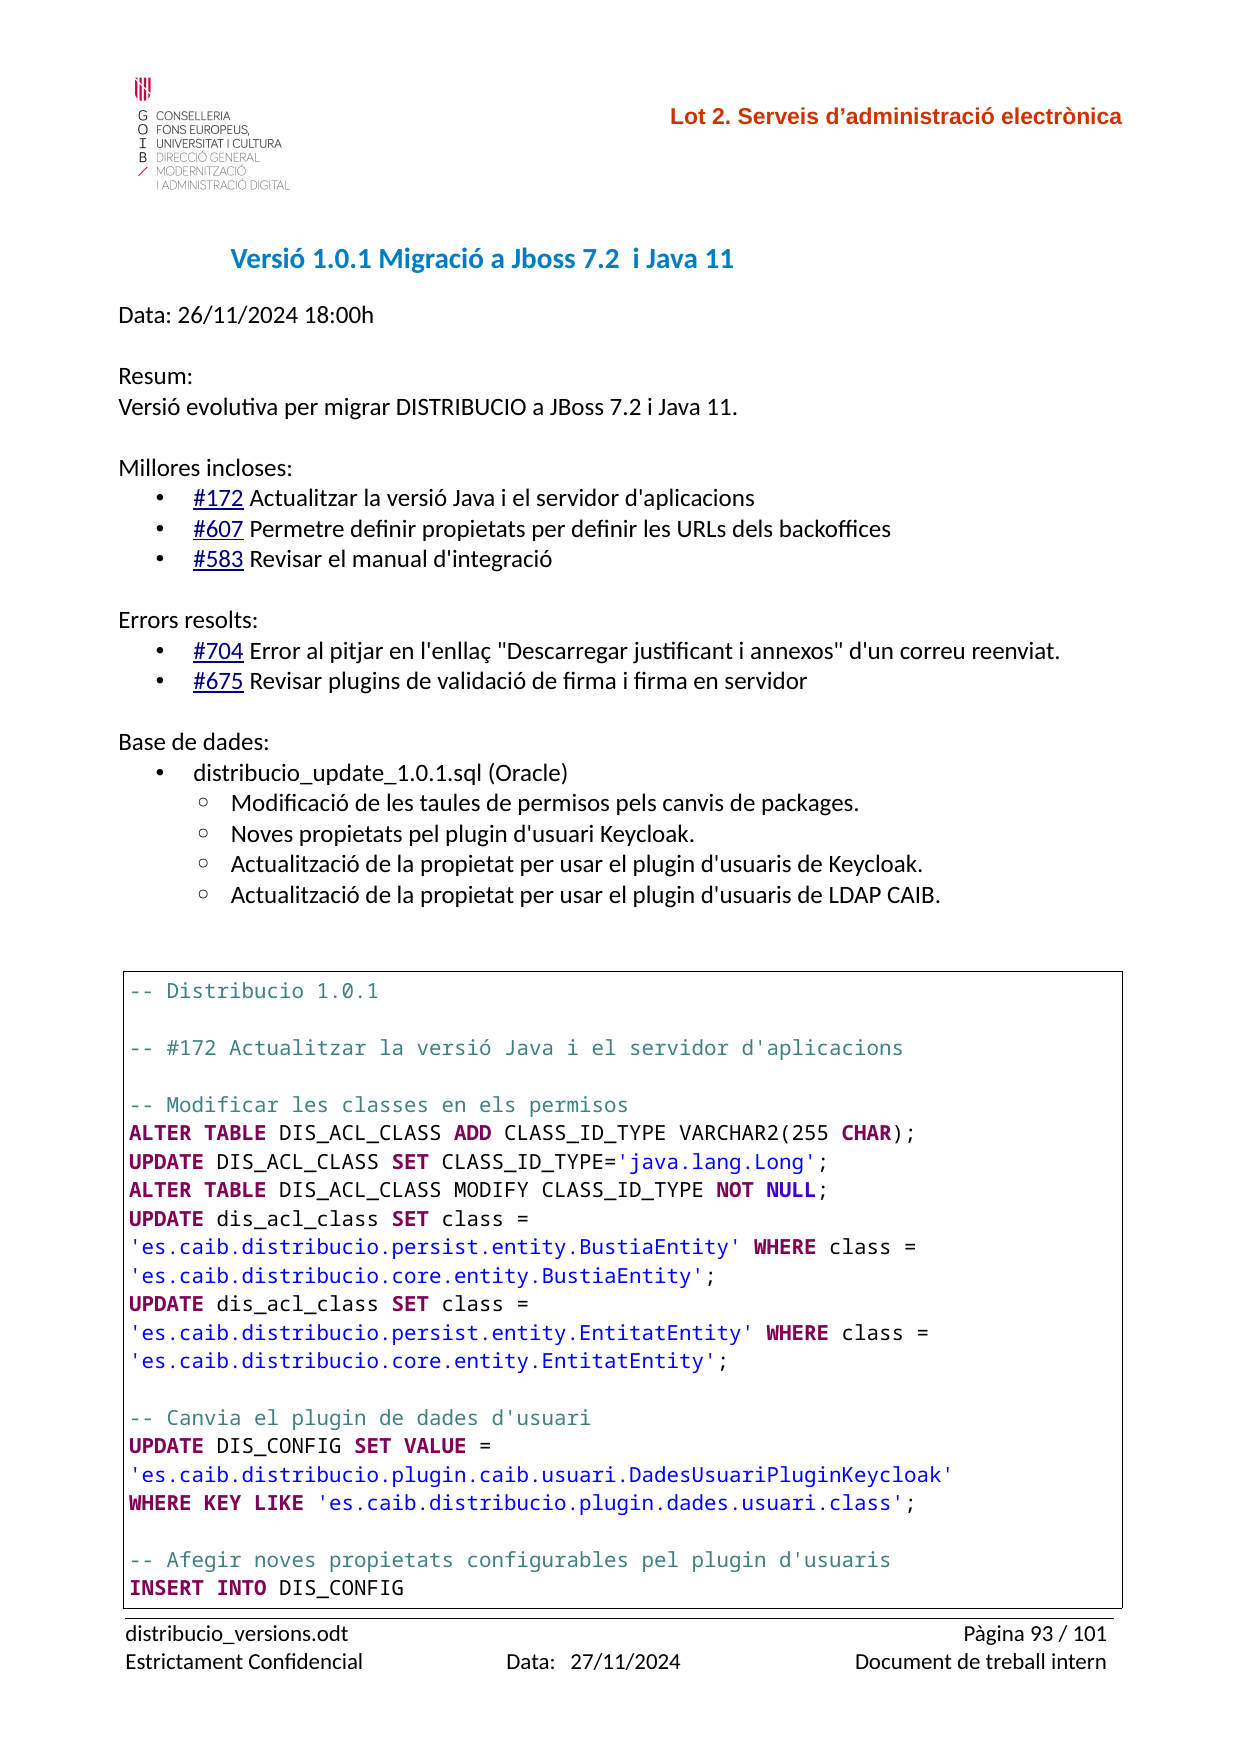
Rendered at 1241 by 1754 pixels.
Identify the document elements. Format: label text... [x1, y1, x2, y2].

text Resum: [118, 360, 1122, 391]
list Modificació de les taules de permisos pels canvis de packages. [193, 787, 1122, 818]
text Base de dades: [118, 726, 1122, 757]
list Noves propietats pel plugin d'usuari Keycloak. [193, 818, 1122, 848]
list #607 Permetre definir propietats per definir les URLs dels backoffices [156, 513, 1122, 543]
list #675 Revisar plugins de validació de firma i firma en servidor [156, 665, 1122, 696]
text Data: 26/11/2024 18:00h [118, 299, 1122, 329]
list #172 Actualitzar la versió Java i el servidor d'aplicacions [156, 482, 1122, 513]
list Actualització de la propietat per usar el plugin d'usuaris de LDAP CAIB. [193, 879, 1122, 909]
text Errors resolts: [118, 604, 1122, 635]
list #704 Error al pitjar en l'enllaç "Descarregar justificant i annexos" d'un correu reenviat. [156, 635, 1122, 665]
list #583 Revisar el manual d'integració [156, 543, 1122, 574]
list distribucio_update_1.0.1.sql (Oracle) [156, 757, 1122, 787]
subtitle Versió 1.0.1 Migració a Jboss 7.2 i Java 11 [153, 240, 1122, 275]
text Millores incloses: [118, 452, 1122, 482]
list Actualització de la propietat per usar el plugin d'usuaris de Keycloak. [193, 848, 1122, 879]
table_header -- Distribucio 1.0.1 -- #172 Actualitzar la versió Java i el servidor d'aplicacions -- Modificar les classes en els permisos ALTER TABLE DIS_ACL_CLASS ADD CLASS_ID_TYPE VARCHAR2(255 CHAR); UPDATE DIS_ACL_CLASS SET CLASS_ID_TYPE='java.lang.Long'; ALTER TABLE DIS_ACL_CLASS MODIFY CLASS_ID_TYPE NOT NULL; UPDATE dis_acl_class SET class = 'es.caib.distribucio.persist.entity.BustiaEntity' WHERE class = 'es.caib.distribucio.core.entity.BustiaEntity'; UPDATE dis_acl_class SET class = 'es.caib.distribucio.persist.entity.EntitatEntity' WHERE class = 'es.caib.distribucio.core.entity.EntitatEntity'; -- Canvia el plugin de dades d'usuari UPDATE DIS_CONFIG SET VALUE = 'es.caib.distribucio.plugin.caib.usuari.DadesUsuariPluginKeycloak' WHERE KEY LIKE 'es.caib.distribucio.plugin.dades.usuari.class'; -- Afegir noves propietats configurables pel plugin d'usuaris INSERT INTO DIS_CONFIG [124, 972, 1122, 1608]
picture [126, 70, 299, 197]
text Versió evolutiva per migrar DISTRIBUCIO a JBoss 7.2 i Java 11. [118, 391, 1122, 421]
